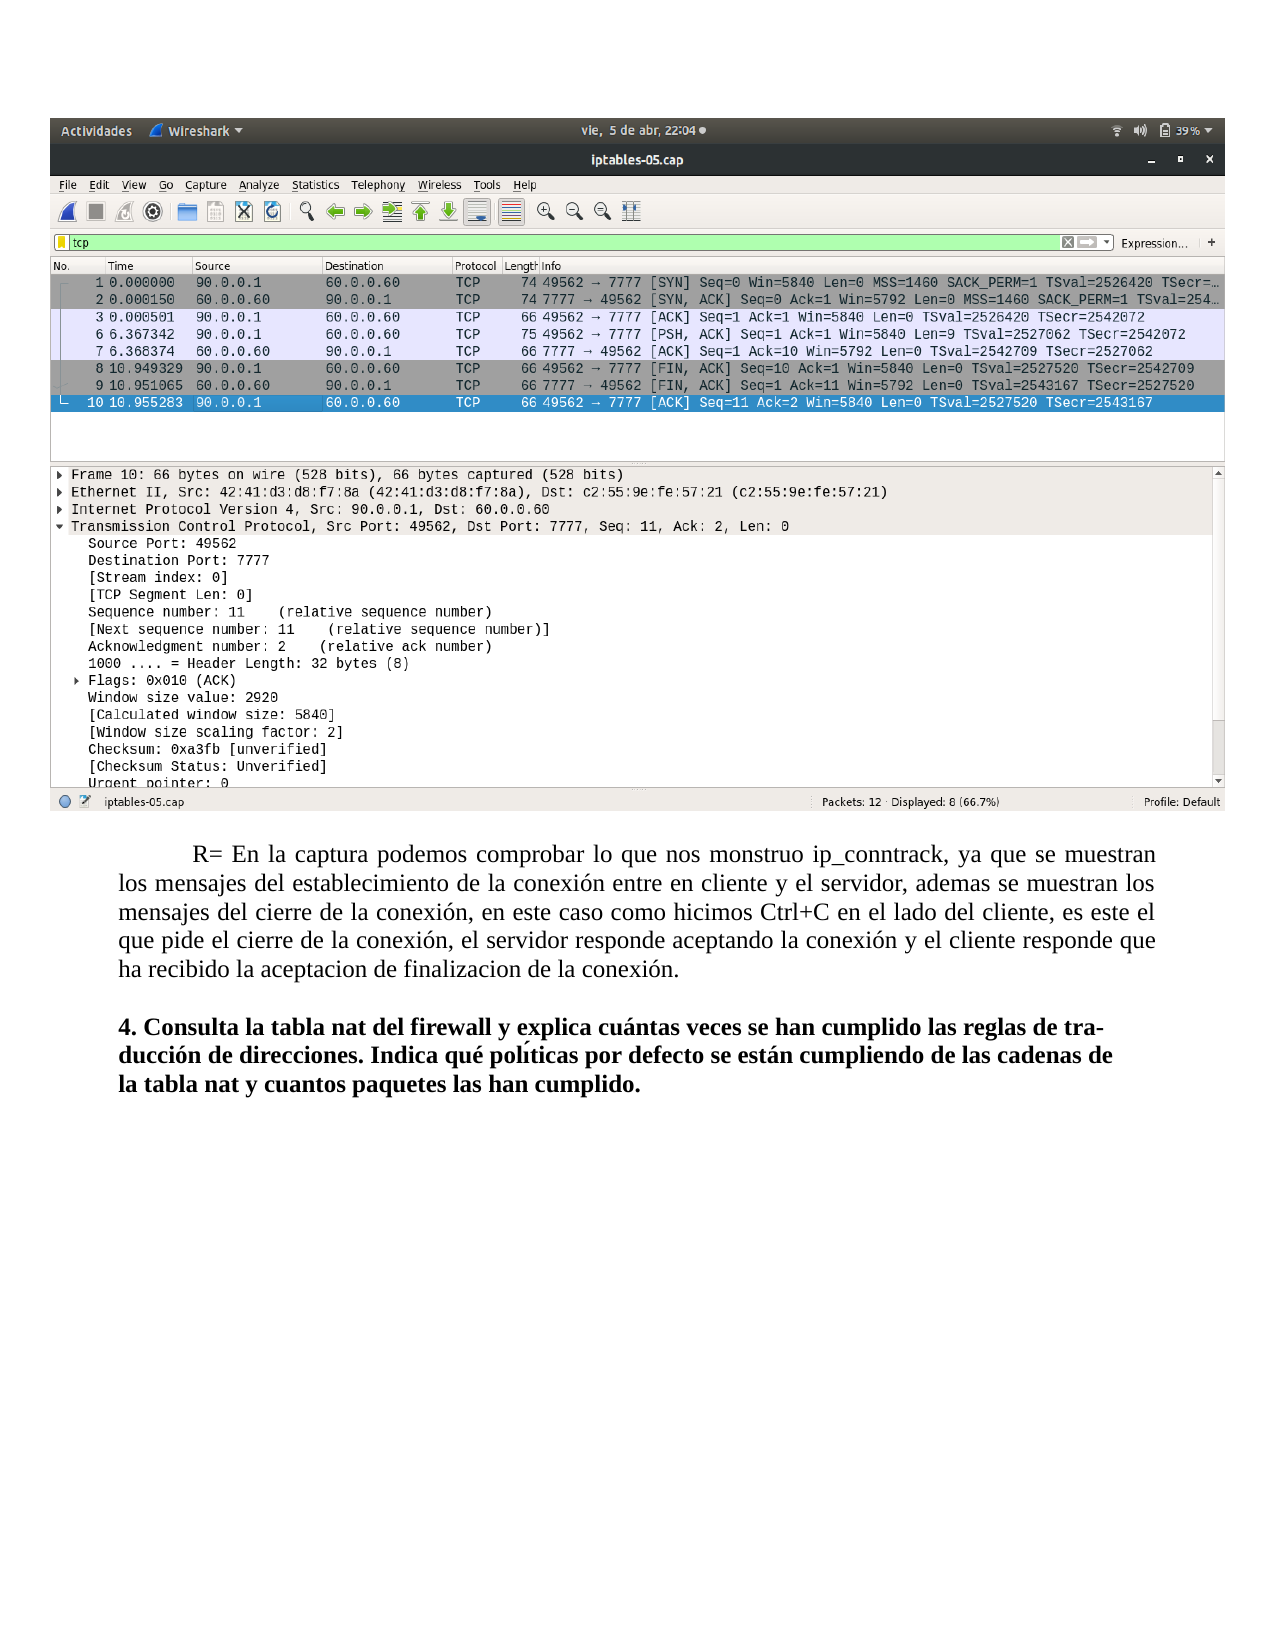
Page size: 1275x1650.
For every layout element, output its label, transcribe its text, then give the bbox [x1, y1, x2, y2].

text R= En la captura podemos comprobar lo que nos monstruo ip_conntrack, ya que se muestran los mensajes del establecimiento de la conexión entre en cliente y el servidor, ademas se muestran los mensajes del cierre de la conexión, en este caso como hicimos Ctrl+C en el lado del cliente, es este el que pide el cierre de la conexión, el servidor responde aceptando la conexión y el cliente responde que ha recibido la aceptacion de finalizacion de la conexión. [118, 839, 1157, 983]
text la tabla nat y cuantos paquetes las han cumplido. [118, 1069, 1157, 1098]
picture [50, 118, 1225, 811]
text 4. Consulta la tabla nat del firewall y explica cuántas veces se han cumplido las reglas de tra- [118, 1012, 1157, 1040]
text ducción de direcciones. Indica qué polı́ticas por defecto se están cumpliendo de las cadenas de [118, 1040, 1157, 1069]
